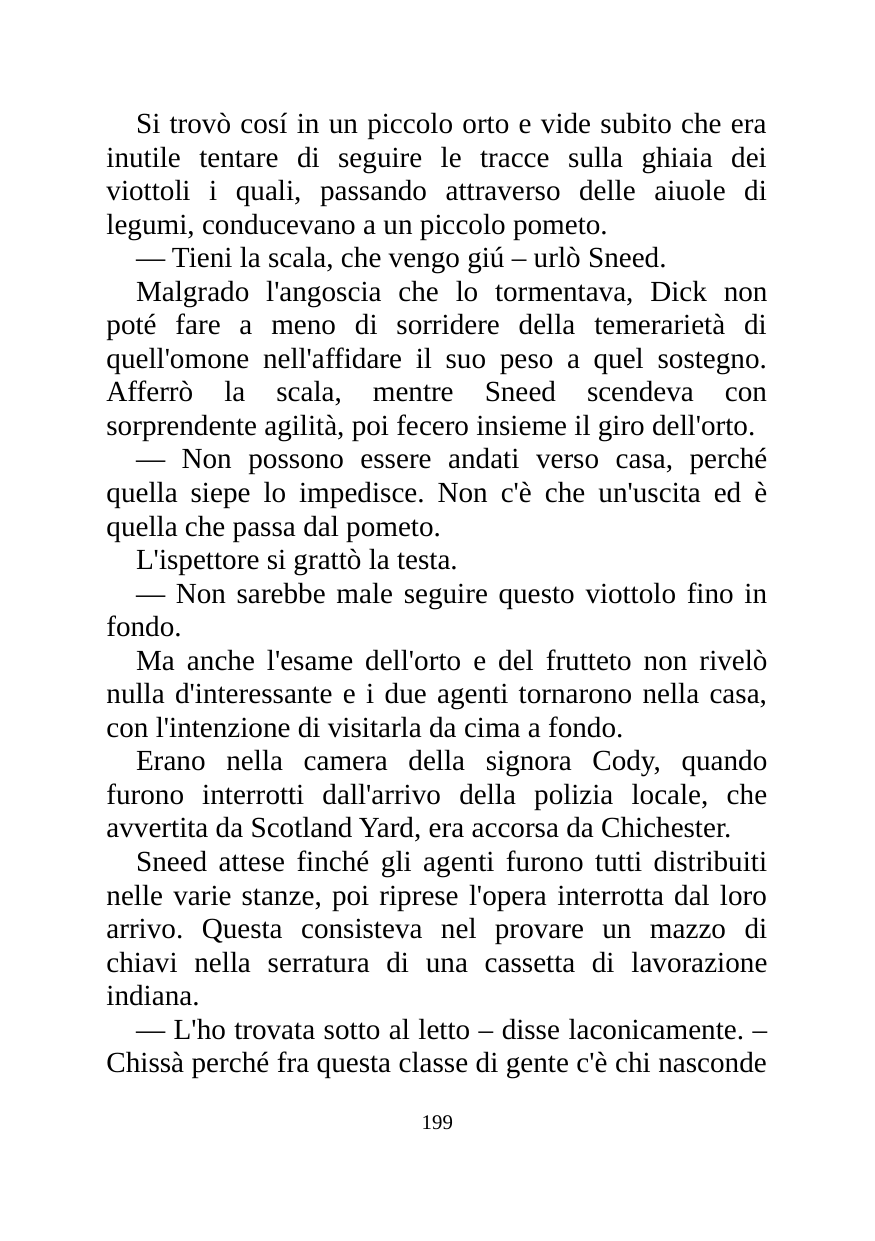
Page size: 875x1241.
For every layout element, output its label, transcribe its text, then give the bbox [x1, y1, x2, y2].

text Ma anche l'esame dell'orto e del frutteto non rivelò nulla d'interessante e i due agenti tornarono nella casa, con l'intenzione di visitarla da cima a fondo. [106, 643, 768, 743]
text — L'ho trovata sotto al letto – disse laconicamente. – Chissà perché fra questa classe di gente c'è chi nasconde [106, 1012, 768, 1079]
text — Tieni la scala, che vengo giú – urlò Sneed. [106, 240, 768, 274]
text Malgrado l'angoscia che lo tormentava, Dick non poté fare a meno di sorridere della temerarietà di quell'omone nell'affidare il suo peso a quel sostegno. Afferrò la scala, mentre Sneed scendeva con sorprendente agilità, poi fecero insieme il giro dell'orto. [106, 274, 768, 442]
text Sneed attese finché gli agenti furono tutti distribuiti nelle varie stanze, poi riprese l'opera interrotta dal loro arrivo. Questa consisteva nel provare un mazzo di chiavi nella serratura di una cassetta di lavorazione indiana. [106, 844, 768, 1012]
text L'ispettore si grattò la testa. [106, 542, 768, 576]
text Erano nella camera della signora Cody, quando furono interrotti dall'arrivo della polizia locale, che avvertita da Scotland Yard, era accorsa da Chichester. [106, 743, 768, 844]
text — Non sarebbe male seguire questo viottolo fino in fondo. [106, 576, 768, 643]
text Si trovò cosí in un piccolo orto e vide subito che era inutile tentare di seguire le tracce sulla ghiaia dei viottoli i quali, passando attraverso delle aiuole di legumi, conducevano a un piccolo pometo. [106, 106, 768, 240]
text — Non possono essere andati verso casa, perché quella siepe lo impedisce. Non c'è che un'uscita ed è quella che passa dal pometo. [106, 442, 768, 542]
